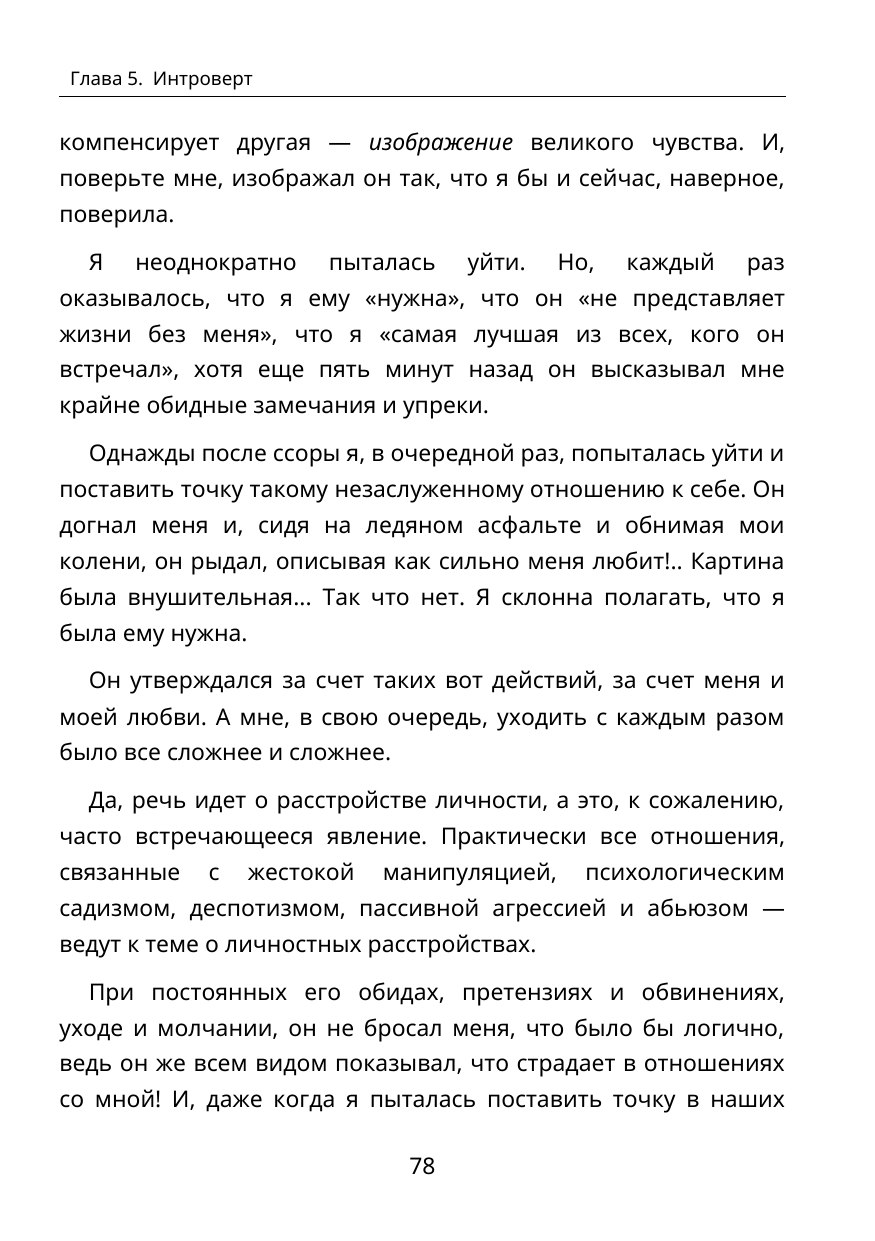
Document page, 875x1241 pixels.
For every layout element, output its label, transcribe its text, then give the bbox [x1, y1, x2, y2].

text При постоянных его обидах, претензиях и обвинениях, уходе и молчании, он не бросал меня, что было бы логично, ведь он же всем видом показывал, что страдает в отношениях со мной! И, даже когда я пыталась поставить точку в наших [59, 976, 786, 1114]
text Да, речь идет о расстройстве личности, а это, к сожалению, часто встречающееся явление. Практически все отношения, связанные с жестокой манипуляцией, психологическим садизмом, деспотизмом, пассивной агрессией и абьюзом — ведут к теме о личностных расстройствах. [59, 784, 786, 959]
text Однажды после ссоры я, в очередной раз, попыталась уйти и поставить точку такому незаслуженному отношению к себе. Он догнал меня и, сидя на ледяном асфальте и обнимая мои колени, он рыдал, описывая как сильно меня любит!.. Картина была внушительная... Так что нет. Я склонна полагать, что я была ему нужна. [59, 437, 786, 648]
text Он утверждался за счет таких вот действий, за счет меня и моей любви. А мне, в свою очередь, уходить с каждым разом было все сложнее и сложнее. [59, 664, 786, 768]
text Я неоднократно пыталась уйти. Но, каждый раз оказывалось, что я ему «нужна», что он «не представляет жизни без меня», что я «самая лучшая из всех, кого он встречал», хотя еще пять минут назад он высказывал мне крайне обидные замечания и упреки. [59, 246, 786, 421]
text компенсирует другая — изображение великого чувства. И, поверьте мне, изображал он так, что я бы и сейчас, наверное, поверила. [59, 126, 786, 229]
